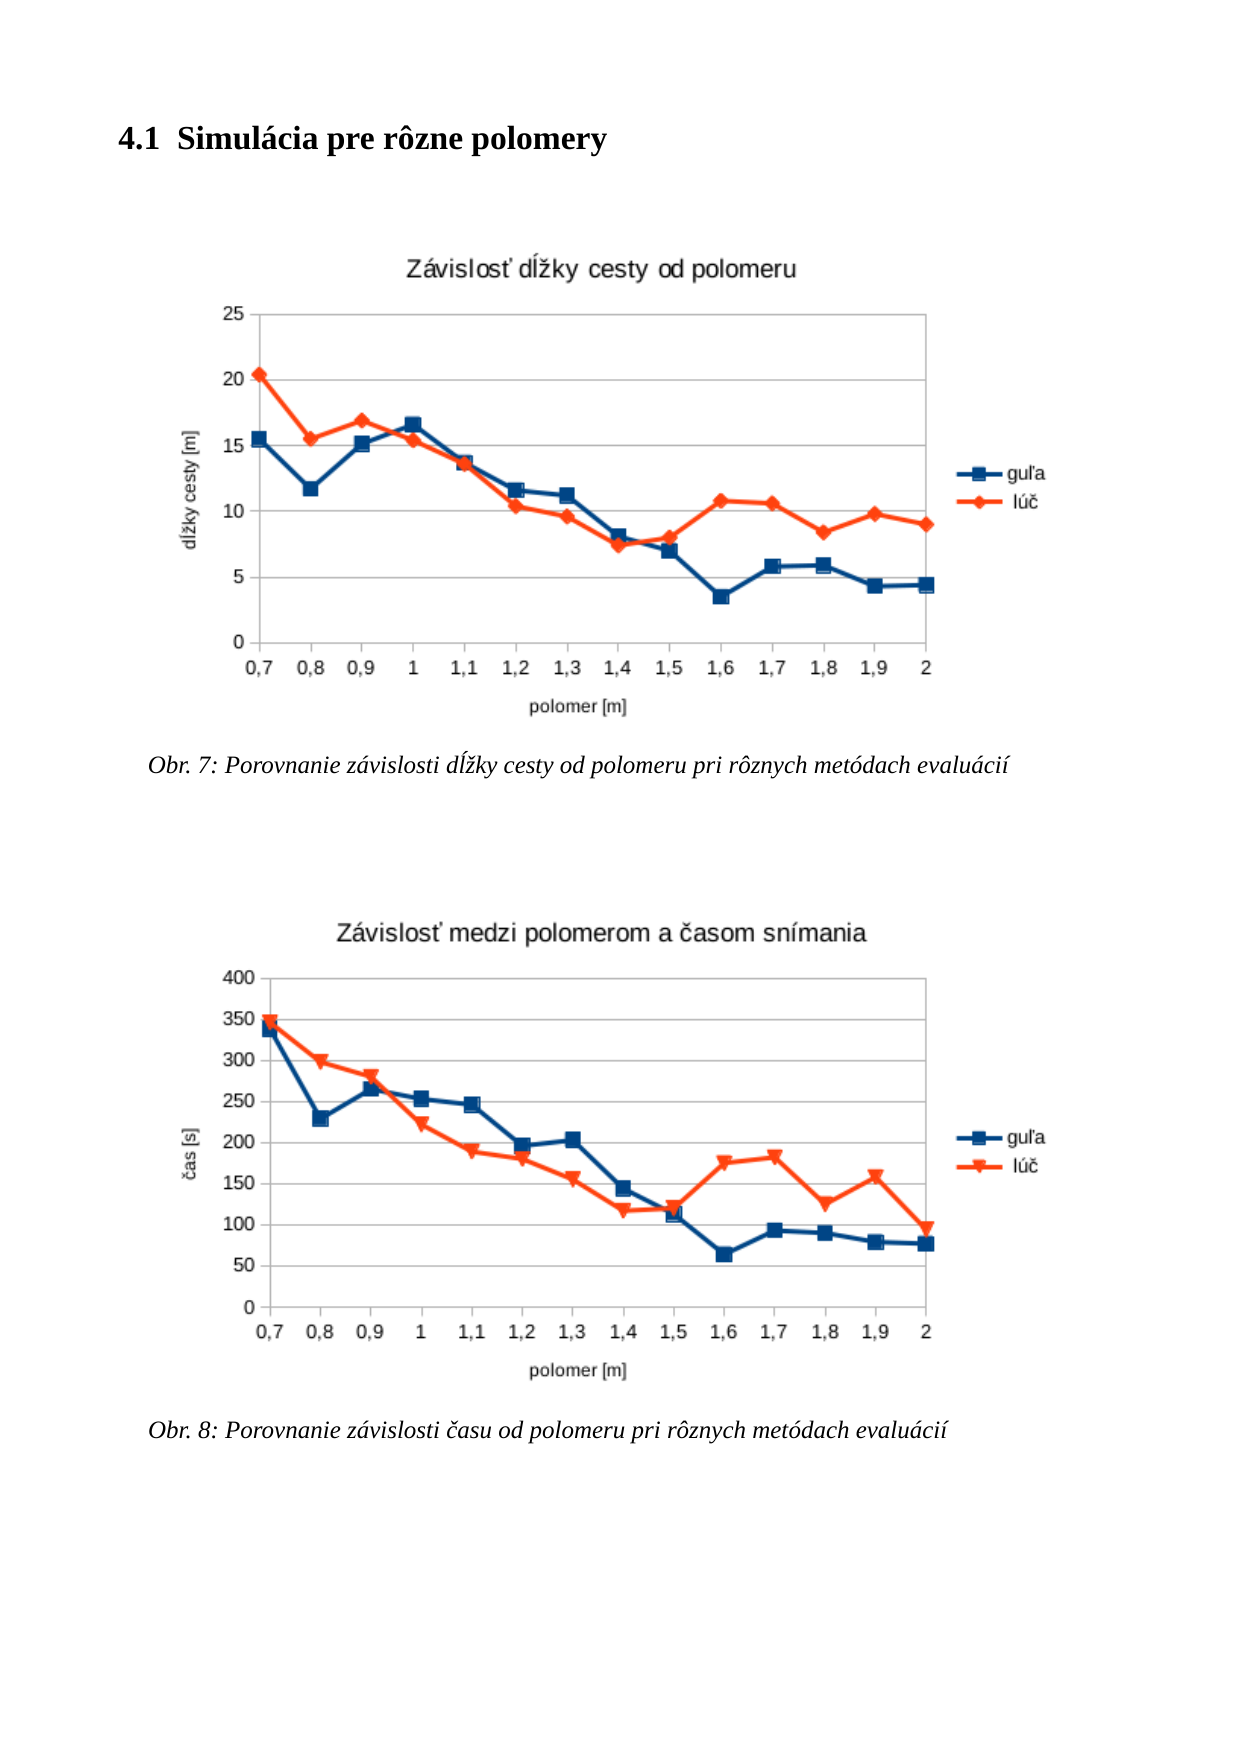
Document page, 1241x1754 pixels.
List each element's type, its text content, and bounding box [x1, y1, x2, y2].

subtitle 4.1 Simulácia pre rôzne polomery [118, 118, 1122, 157]
text Obr. 7: Porovnanie závislosti dĺžky cesty od polomeru pri rôznych metódach evaluácií [148, 746, 1093, 779]
picture [147, 894, 1064, 1410]
picture [147, 229, 1065, 746]
text Obr. 8: Porovnanie závislosti času od polomeru pri rôznych metódach evaluácií [148, 1410, 1092, 1444]
